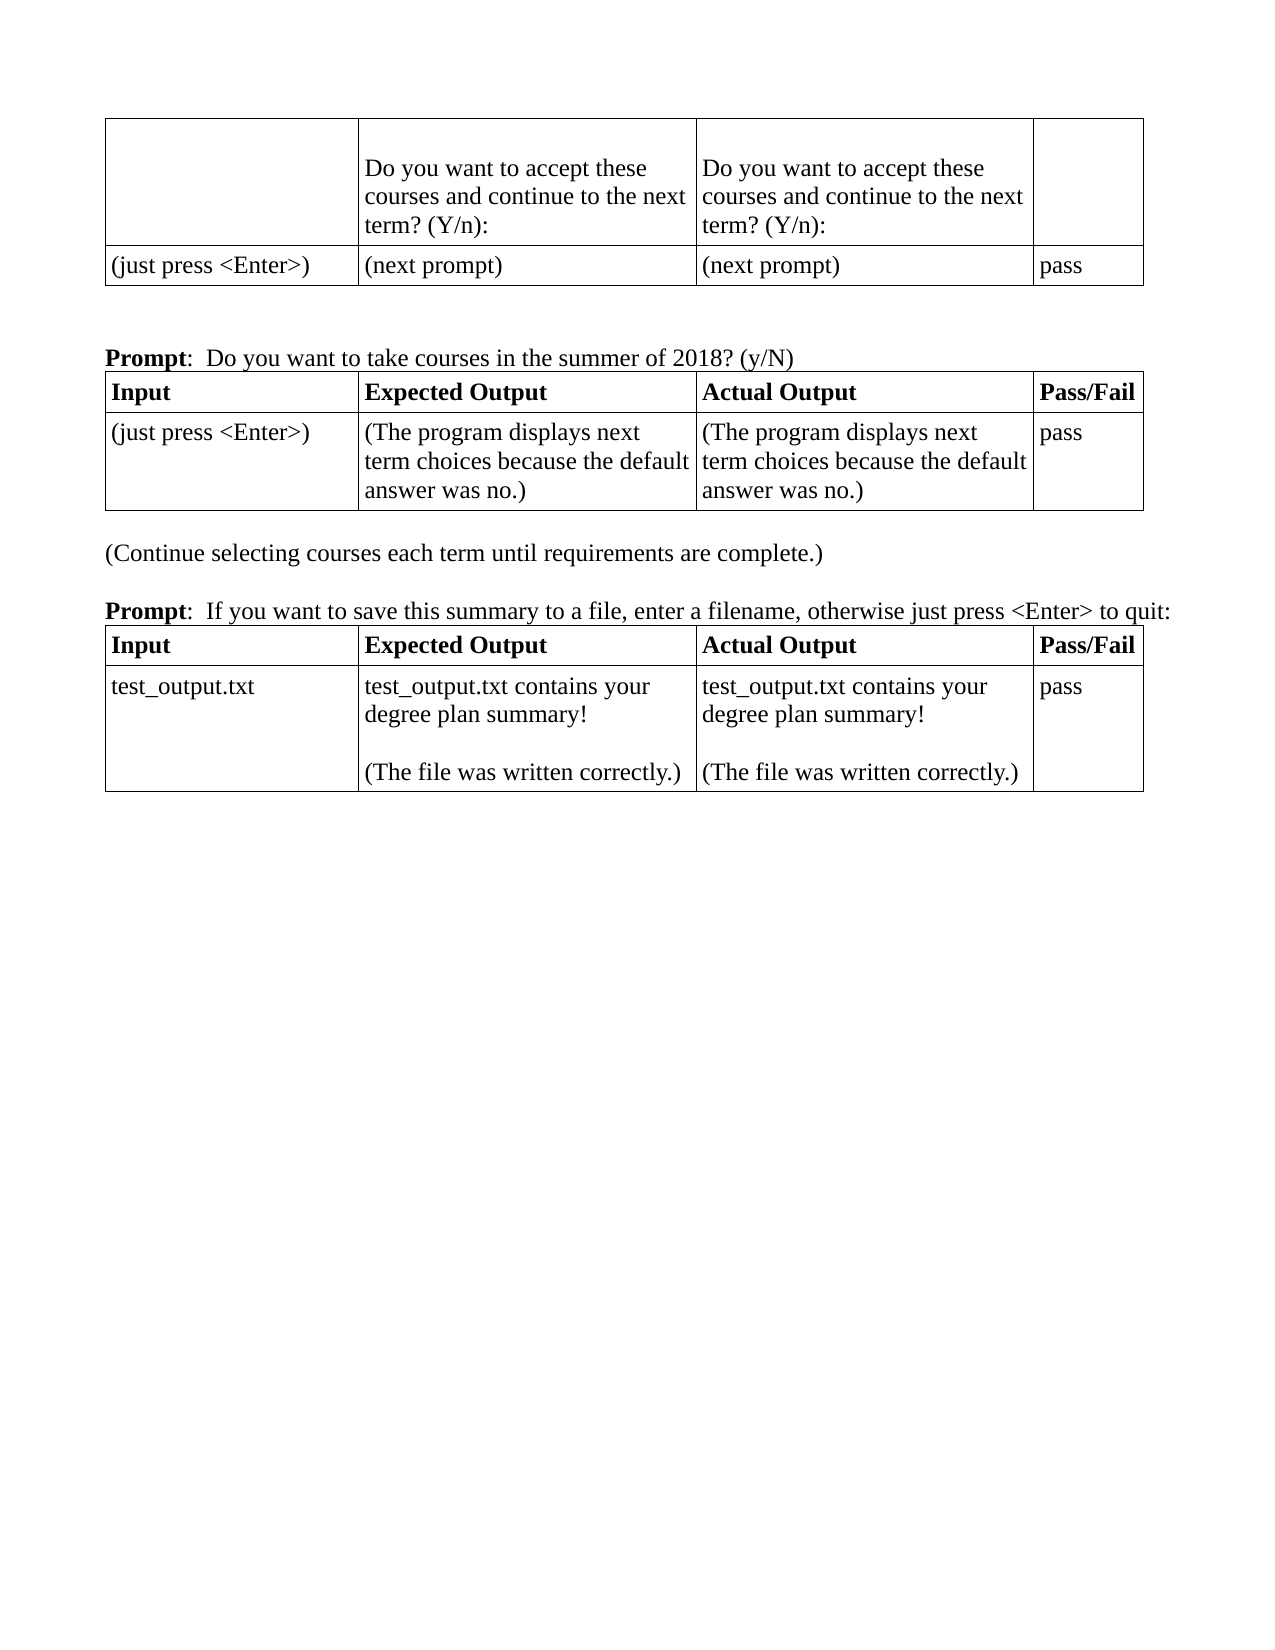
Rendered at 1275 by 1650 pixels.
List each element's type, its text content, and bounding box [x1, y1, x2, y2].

table_cell (next prompt) [359, 246, 696, 285]
table_cell Do you want to accept these courses and continue to the next term? (Y/n): [359, 119, 696, 245]
text (Continue selecting courses each term until requirements are complete.) [105, 538, 1200, 567]
table_cell (The program displays next term choices because the default answer was no.) [697, 413, 1033, 509]
table_cell pass [1034, 246, 1143, 285]
table_cell (just press <Enter>) [106, 413, 358, 509]
table_header Expected Output [359, 626, 696, 665]
table_cell (The program displays next term choices because the default answer was no.) [359, 413, 696, 509]
table_cell test_output.txt contains your degree plan summary! (The file was written correctly.) [697, 666, 1033, 791]
table_header Expected Output [359, 372, 696, 412]
text Prompt: If you want to save this summary to a file, enter a filename, otherwise just press <Enter> to quit: [105, 596, 1200, 624]
table_cell pass [1034, 666, 1143, 791]
table_cell test_output.txt [106, 666, 358, 791]
table_header Actual Output [697, 626, 1033, 665]
table_cell (just press <Enter>) [106, 246, 358, 285]
table_header Input [106, 626, 358, 665]
table_header Actual Output [697, 372, 1033, 412]
table_cell (next prompt) [697, 246, 1033, 285]
table_cell [1034, 119, 1143, 245]
table_cell test_output.txt contains your degree plan summary! (The file was written correctly.) [359, 666, 696, 791]
table_cell [106, 119, 358, 245]
table_header Input [106, 372, 358, 412]
text Prompt: Do you want to take courses in the summer of 2018? (y/N) [105, 343, 1200, 371]
table_header Pass/Fail [1034, 372, 1143, 412]
table_cell Do you want to accept these courses and continue to the next term? (Y/n): [697, 119, 1033, 245]
table_header Pass/Fail [1034, 626, 1143, 665]
table_cell pass [1034, 413, 1143, 509]
